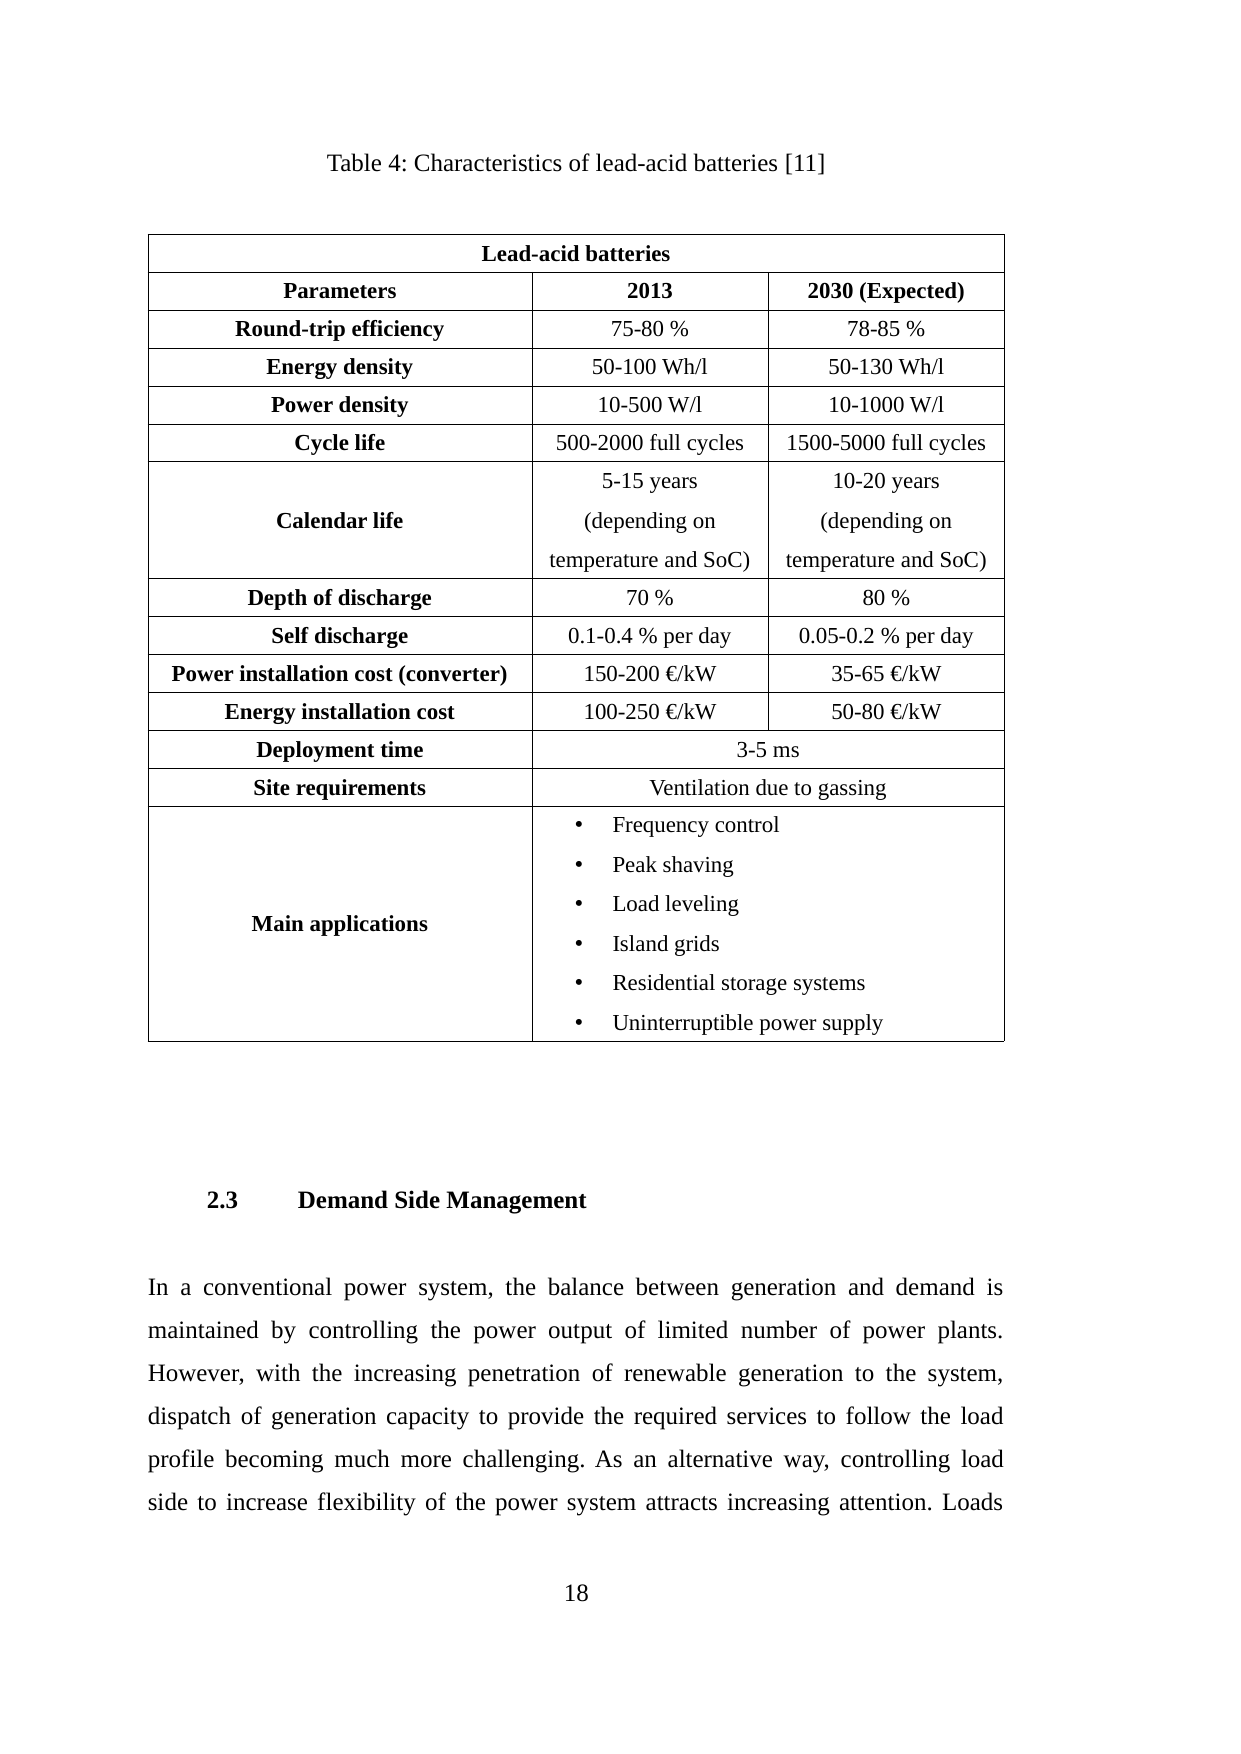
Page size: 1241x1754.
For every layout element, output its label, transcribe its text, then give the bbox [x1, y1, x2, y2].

table_cell 3-5 ms [533, 731, 1004, 768]
text In a conventional power system, the balance between generation and demand is maintained by controlling the power output of limited number of power plants. However, with the increasing penetration of renewable generation to the system, dispatch of generation capacity to provide the required services to follow the load profile becoming much more challenging. As an alternative way, controlling load side to increase flexibility of the power system attracts increasing attention. Loads [148, 1272, 1004, 1516]
table_cell Ventilation due to gassing [533, 769, 1004, 806]
table_cell 70 % [533, 579, 768, 616]
table_cell Parameters [149, 273, 532, 310]
table_cell Cycle life [149, 425, 532, 461]
table_cell 2013 [533, 273, 768, 310]
table_cell Power density [149, 387, 532, 423]
table_header Lead-acid batteries [149, 235, 1004, 272]
list Demand Side Management [207, 1185, 1004, 1214]
table_cell 2030 (Expected) [769, 273, 1004, 310]
table_cell Frequency control Peak shaving Load leveling Island grids Residential storage systems Uninterruptible power supply [533, 807, 1004, 1041]
table_cell Self discharge [149, 617, 532, 654]
table_cell 0.1-0.4 % per day [533, 617, 768, 654]
table_cell 10-500 W/l [533, 387, 768, 423]
text Table 4: Characteristics of lead-acid batteries [11] [148, 148, 1004, 176]
table_cell 10-20 years (depending on temperature and SoC) [769, 462, 1004, 578]
table_cell Site requirements [149, 769, 532, 806]
table_cell Energy density [149, 349, 532, 386]
table_cell Energy installation cost [149, 693, 532, 730]
table_cell 50-130 Wh/l [769, 349, 1004, 386]
table_cell 10-1000 W/l [769, 387, 1004, 423]
table_cell Round-trip efficiency [149, 311, 532, 348]
table_cell 0.05-0.2 % per day [769, 617, 1004, 654]
table_cell Deployment time [149, 731, 532, 768]
table_cell Calendar life [149, 462, 532, 578]
table_cell 50-100 Wh/l [533, 349, 768, 386]
table_cell 80 % [769, 579, 1004, 616]
table_cell Depth of discharge [149, 579, 532, 616]
table_cell 150-200 €/kW [533, 655, 768, 692]
table_cell Power installation cost (converter) [149, 655, 532, 692]
table_cell 5-15 years (depending on temperature and SoC) [533, 462, 768, 578]
table_cell Main applications [149, 807, 532, 1041]
table_cell 50-80 €/kW [769, 693, 1004, 730]
table_cell 78-85 % [769, 311, 1004, 348]
table_cell 500-2000 full cycles [533, 425, 768, 461]
table_cell 75-80 % [533, 311, 768, 348]
table_cell 100-250 €/kW [533, 693, 768, 730]
table_cell 1500-5000 full cycles [769, 425, 1004, 461]
table_cell 35-65 €/kW [769, 655, 1004, 692]
